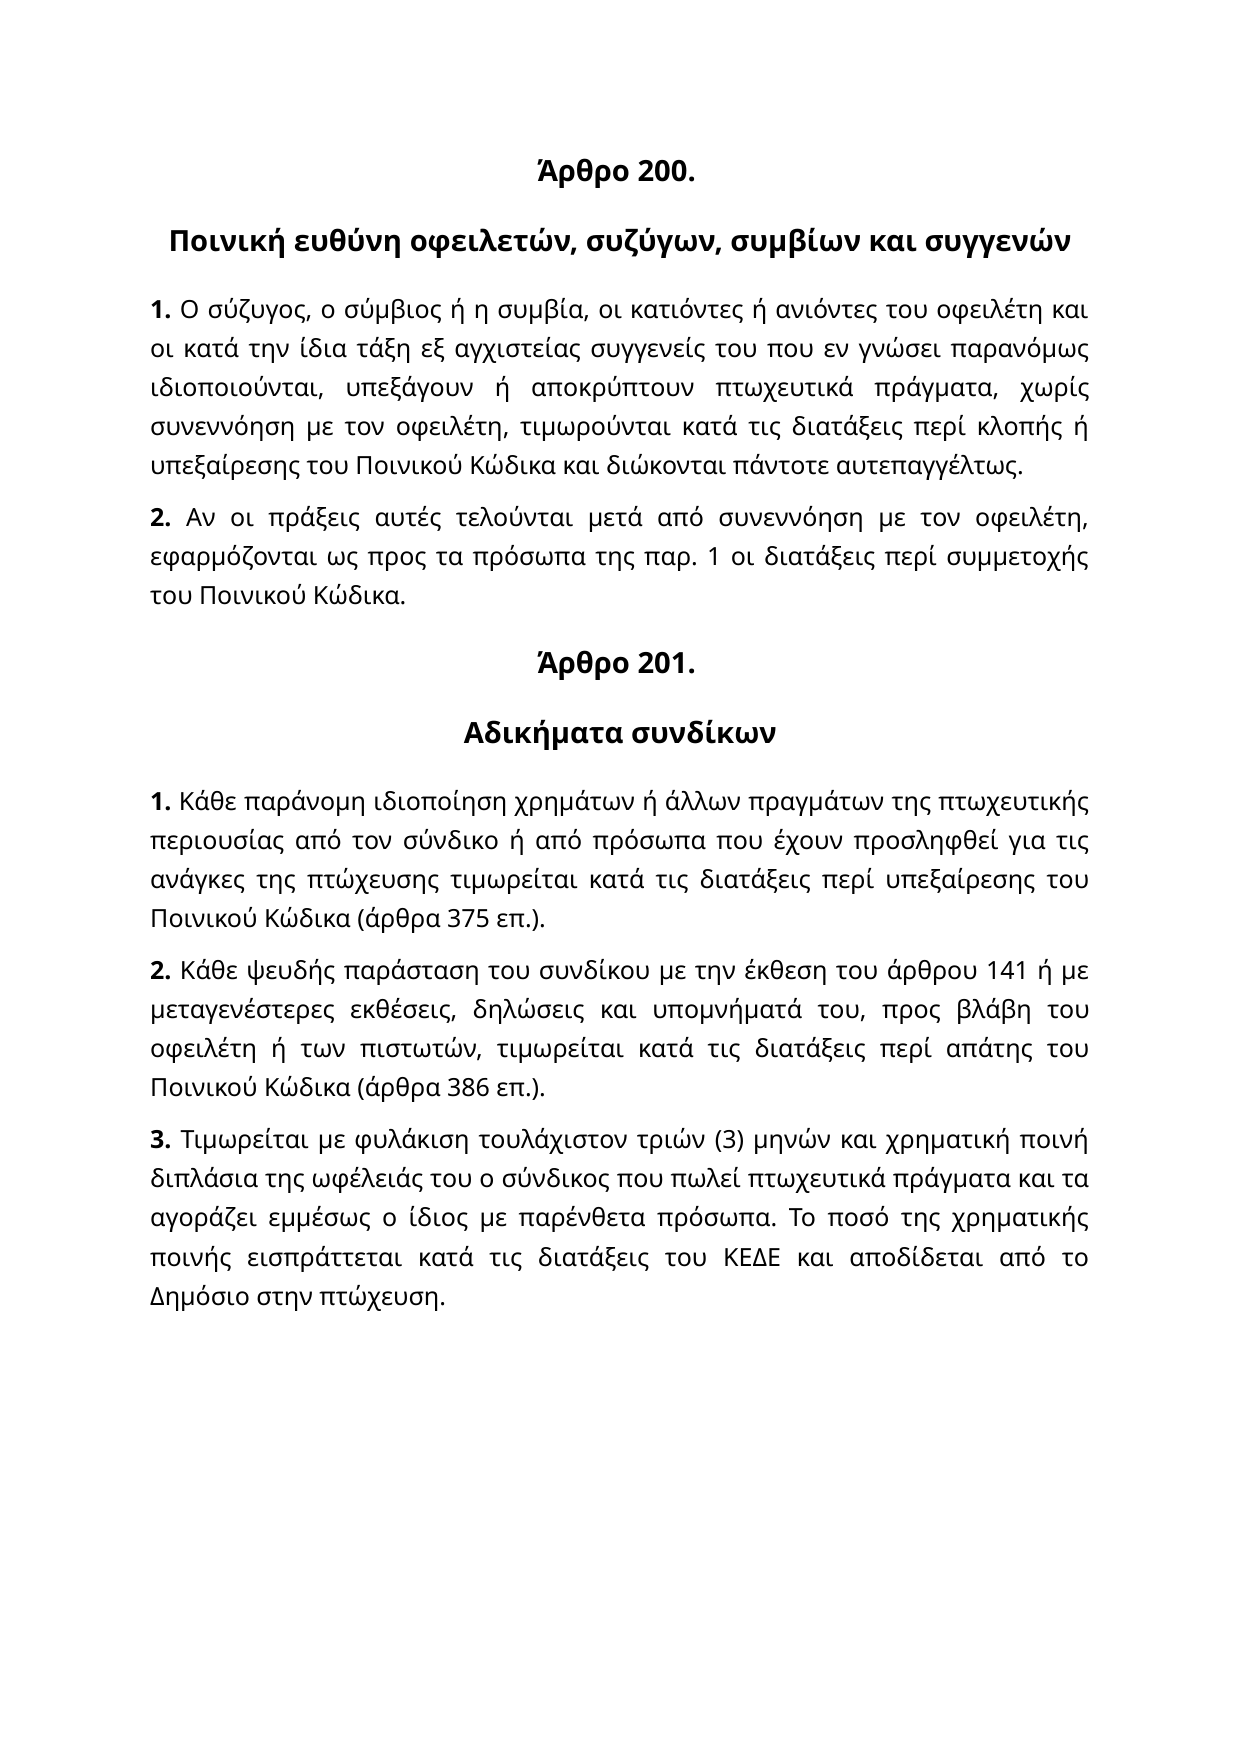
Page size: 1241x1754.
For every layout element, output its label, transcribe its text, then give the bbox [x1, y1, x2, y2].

subtitle Άρθρο 201. [150, 642, 1090, 682]
subtitle Αδικήματα συνδίκων [150, 713, 1090, 752]
subtitle Άρθρο 200. [150, 150, 1090, 190]
text 2. Κάθε ψευδής παράσταση του συνδίκου με την έκθεση του άρθρου 141 ή με μεταγενέστερες εκθέσεις, δηλώσεις και υπομνήματά του, προς βλάβη του οφειλέτη ή των πιστωτών, τιμωρείται κατά τις διατάξεις περί απάτης του Ποινικού Κώδικα (άρθρα 386 επ.). [150, 952, 1090, 1104]
text 3. Τιμωρείται με φυλάκιση τουλάχιστον τριών (3) μηνών και χρηματική ποινή διπλάσια της ωφέλειάς του ο σύνδικος που πωλεί πτωχευτικά πράγματα και τα αγοράζει εμμέσως ο ίδιος με παρένθετα πρόσωπα. Το ποσό της χρηματικής ποινής εισπράττεται κατά τις διατάξεις του ΚΕΔΕ και αποδίδεται από το Δημόσιο στην πτώχευση. [150, 1122, 1090, 1312]
subtitle Ποινική ευθύνη οφειλετών, συζύγων, συμβίων και συγγενών [150, 221, 1090, 260]
text 2. Αν οι πράξεις αυτές τελούνται μετά από συνεννόηση με τον οφειλέτη, εφαρμόζονται ως προς τα πρόσωπα της παρ. 1 οι διατάξεις περί συμμετοχής του Ποινικού Κώδικα. [150, 499, 1090, 612]
text 1. Κάθε παράνομη ιδιοποίηση χρημάτων ή άλλων πραγμάτων της πτωχευτικής περιουσίας από τον σύνδικο ή από πρόσωπα που έχουν προσληφθεί για τις ανάγκες της πτώχευσης τιμωρείται κατά τις διατάξεις περί υπεξαίρεσης του Ποινικού Κώδικα (άρθρα 375 επ.). [150, 783, 1090, 935]
text 1. Ο σύζυγος, ο σύμβιος ή η συμβία, οι κατιόντες ή ανιόντες του οφειλέτη και οι κατά την ίδια τάξη εξ αγχιστείας συγγενείς του που εν γνώσει παρανόμως ιδιοποιούνται, υπεξάγουν ή αποκρύπτουν πτωχευτικά πράγματα, χωρίς συνεννόηση με τον οφειλέτη, τιμωρούνται κατά τις διατάξεις περί κλοπής ή υπεξαίρεσης του Ποινικού Κώδικα και διώκονται πάντοτε αυτεπαγγέλτως. [150, 291, 1090, 482]
